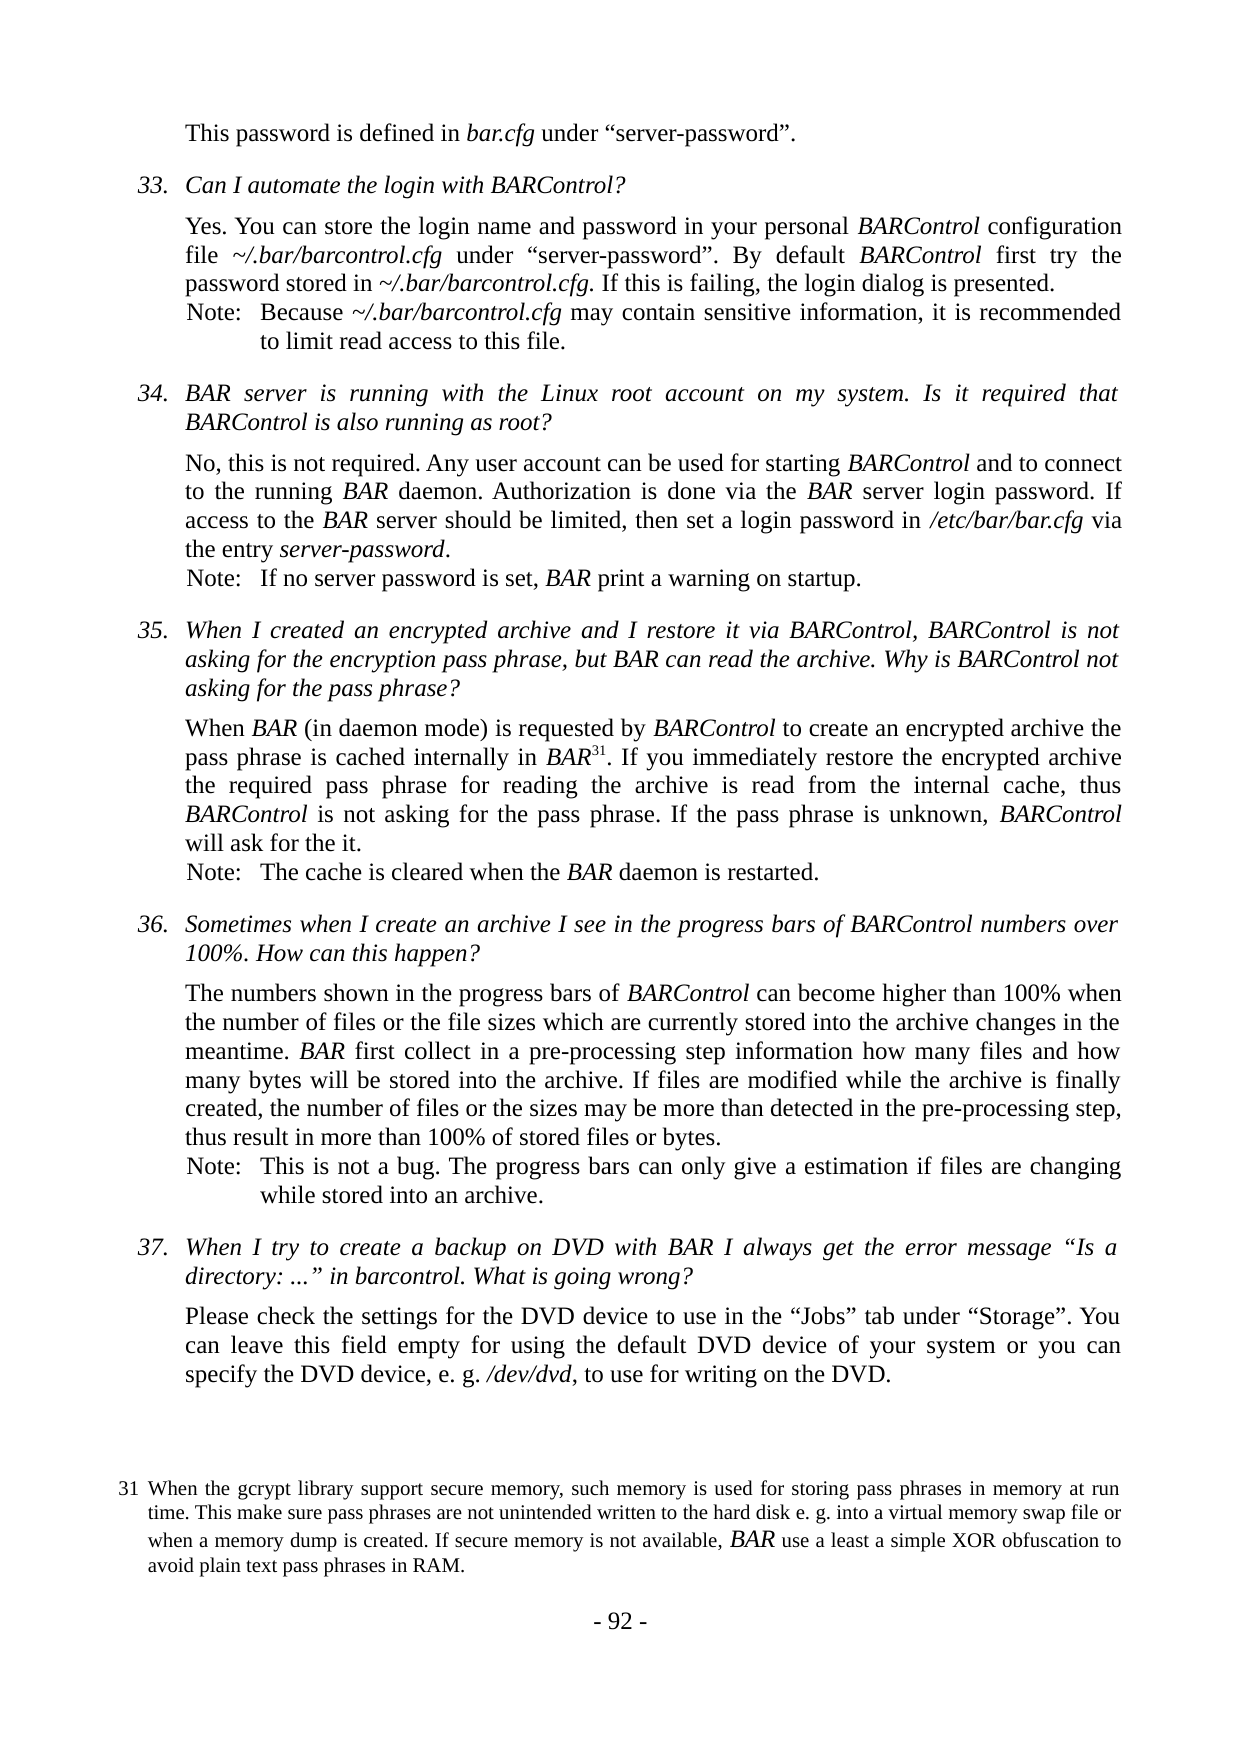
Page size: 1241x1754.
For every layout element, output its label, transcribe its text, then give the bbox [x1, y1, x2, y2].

list When I created an encrypted archive and I restore it via BARControl, BARControl is not asking for the encryption pass phrase, but BAR can read the archive. Why is BARControl not asking for the pass phrase? [138, 615, 1122, 701]
text Note: Because ~/.bar/barcontrol.cfg may contain sensitive information, it is recommended to limit read access to this file. [186, 297, 1122, 355]
text Please check the settings for the DVD device to use in the “Jobs” tab under “Storage”. You can leave this field empty for using the default DVD device of your system or you can specify the DVD device, e. g. /dev/dvd, to use for writing on the DVD. [185, 1301, 1122, 1388]
list BAR server is running with the Linux root account on my system. Is it required that BARControl is also running as root? [138, 378, 1122, 436]
text When the gcrypt library support secure memory, such memory is used for storing pass phrases in memory at run time. This make sure pass phrases are not unintended written to the hard disk e. g. into a virtual memory swap file or when a memory dump is created. If secure memory is not available, BAR use a least a simple XOR obfuscation to avoid plain text pass phrases in RAM. [118, 1476, 1122, 1577]
text Note: The cache is cleared when the BAR daemon is restarted. [186, 857, 1122, 886]
list Can I automate the login with BARControl? [138, 171, 1122, 199]
text Note: If no server password is set, BAR print a warning on startup. [186, 563, 1122, 591]
list When I try to create a backup on DVD with BAR I always get the error message “Is a directory: ...” in barcontrol. What is going wrong? [138, 1232, 1122, 1290]
text Yes. You can store the login name and password in your personal BARControl configuration file ~/.bar/barcontrol.cfg under “server-password”. By default BARControl first try the password stored in ~/.bar/barcontrol.cfg. If this is failing, the login dialog is presented. [185, 211, 1122, 297]
list Sometimes when I create an archive I see in the progress bars of BARControl numbers over 100%. How can this happen? [138, 909, 1122, 967]
text Note: This is not a bug. The progress bars can only give a estimation if files are changing while stored into an archive. [186, 1151, 1122, 1208]
text This password is defined in bar.cfg under “server-password”. [185, 118, 1122, 147]
text When BAR (in daemon mode) is requested by BARControl to create an encrypted archive the pass phrase is cached internally in BAR. If you immediately restore the encrypted archive the required pass phrase for reading the archive is read from the internal cache, thus BARControl is not asking for the pass phrase. If the pass phrase is unknown, BARControl will ask for the it. [185, 713, 1122, 857]
text No, this is not required. Any user account can be used for starting BARControl and to connect to the running BAR daemon. Authorization is done via the BAR server login password. If access to the BAR server should be limited, then set a login password in /etc/bar/bar.cfg via the entry server-password. [185, 448, 1122, 563]
text The numbers shown in the progress bars of BARControl can become higher than 100% when the number of files or the file sizes which are currently stored into the archive changes in the meantime. BAR first collect in a pre-processing step information how many files and how many bytes will be stored into the archive. If files are modified while the archive is finally created, the number of files or the sizes may be more than detected in the pre-processing step, thus result in more than 100% of stored files or bytes. [185, 978, 1122, 1151]
